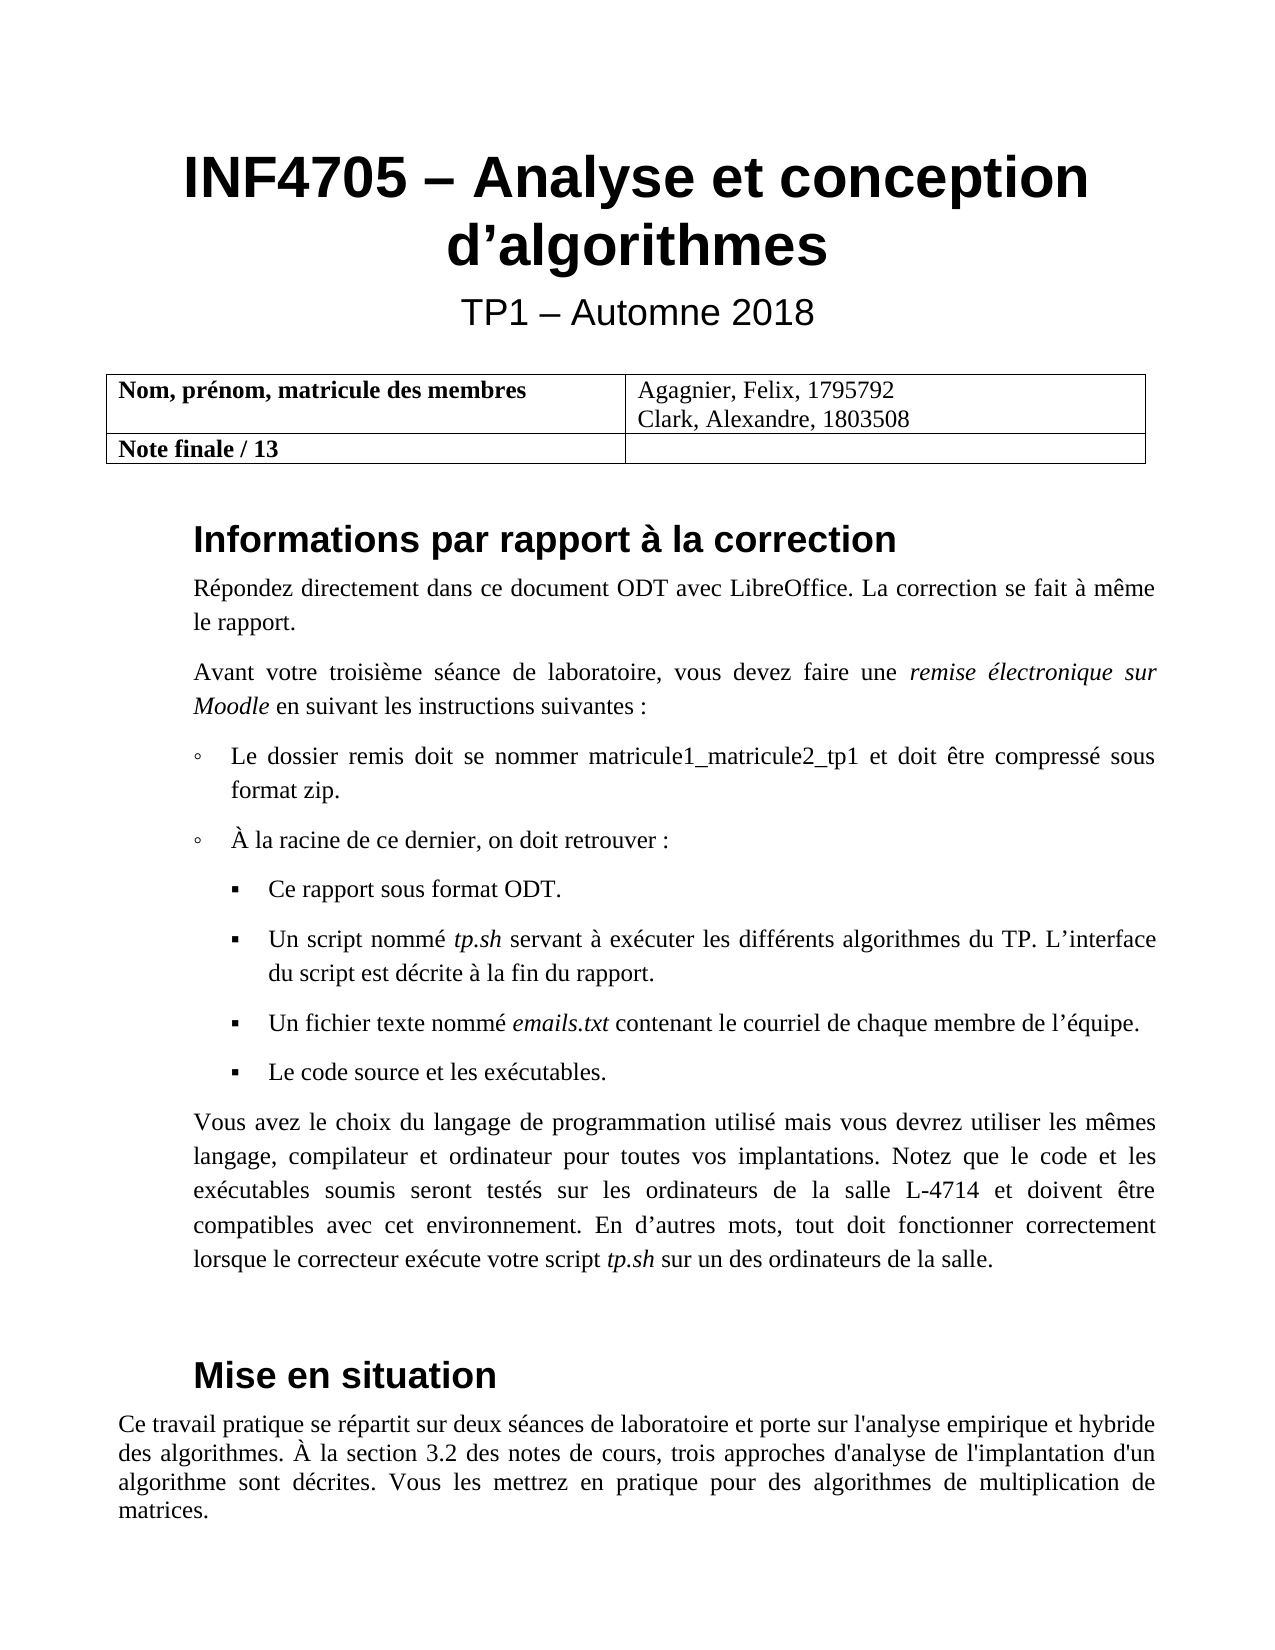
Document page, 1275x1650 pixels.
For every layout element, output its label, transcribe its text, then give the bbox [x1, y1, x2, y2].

list Répondez directement dans ce document ODT avec LibreOffice. La correction se fait à même le rapport. [156, 573, 1157, 636]
list Avant votre troisième séance de laboratoire, vous devez faire une remise électronique sur Moodle en suivant les instructions suivantes : [156, 657, 1157, 720]
table_cell [626, 434, 1145, 462]
list À la racine de ce dernier, on doit retrouver : [193, 825, 1157, 853]
subtitle Informations par rapport à la correction [118, 517, 1157, 560]
subtitle TP1 – Automne 2018 [118, 290, 1157, 333]
table_header Nom, prénom, matricule des membres [107, 375, 625, 433]
table_cell Note finale / 13 [107, 434, 625, 462]
list Le dossier remis doit se nommer matricule1_matricule2_tp1 et doit être compressé sous format zip. [193, 741, 1157, 804]
title INF4705 – Analyse et conception d’algorithmes [118, 143, 1157, 277]
text Ce travail pratique se répartit sur deux séances de laboratoire et porte sur l'analyse empirique et hybride des algorithmes. À la section 3.2 des notes de cours, trois approches d'analyse de l'implantation d'un algorithme sont décrites. Vous les mettrez en pratique pour des algorithmes de multiplication de matrices. [118, 1409, 1157, 1524]
list Un script nommé tp.sh servant à exécuter les différents algorithmes du TP. L’interface du script est décrite à la fin du rapport. [231, 924, 1157, 987]
table_header Agagnier, Felix, 1795792 Clark, Alexandre, 1803508 [626, 375, 1145, 433]
list Le code source et les exécutables. [231, 1057, 1157, 1086]
subtitle Mise en situation [118, 1353, 1157, 1397]
list Un fichier texte nommé emails.txt contenant le courriel de chaque membre de l’équipe. [231, 1008, 1157, 1036]
list Vous avez le choix du langage de programmation utilisé mais vous devrez utiliser les mêmes langage, compilateur et ordinateur pour toutes vos implantations. Notez que le code et les exécutables soumis seront testés sur les ordinateurs de la salle L-4714 et doivent être compatibles avec cet environnement. En d’autres mots, tout doit fonctionner correctement lorsque le correcteur exécute votre script tp.sh sur un des ordinateurs de la salle. [156, 1107, 1157, 1273]
list Ce rapport sous format ODT. [231, 874, 1157, 903]
